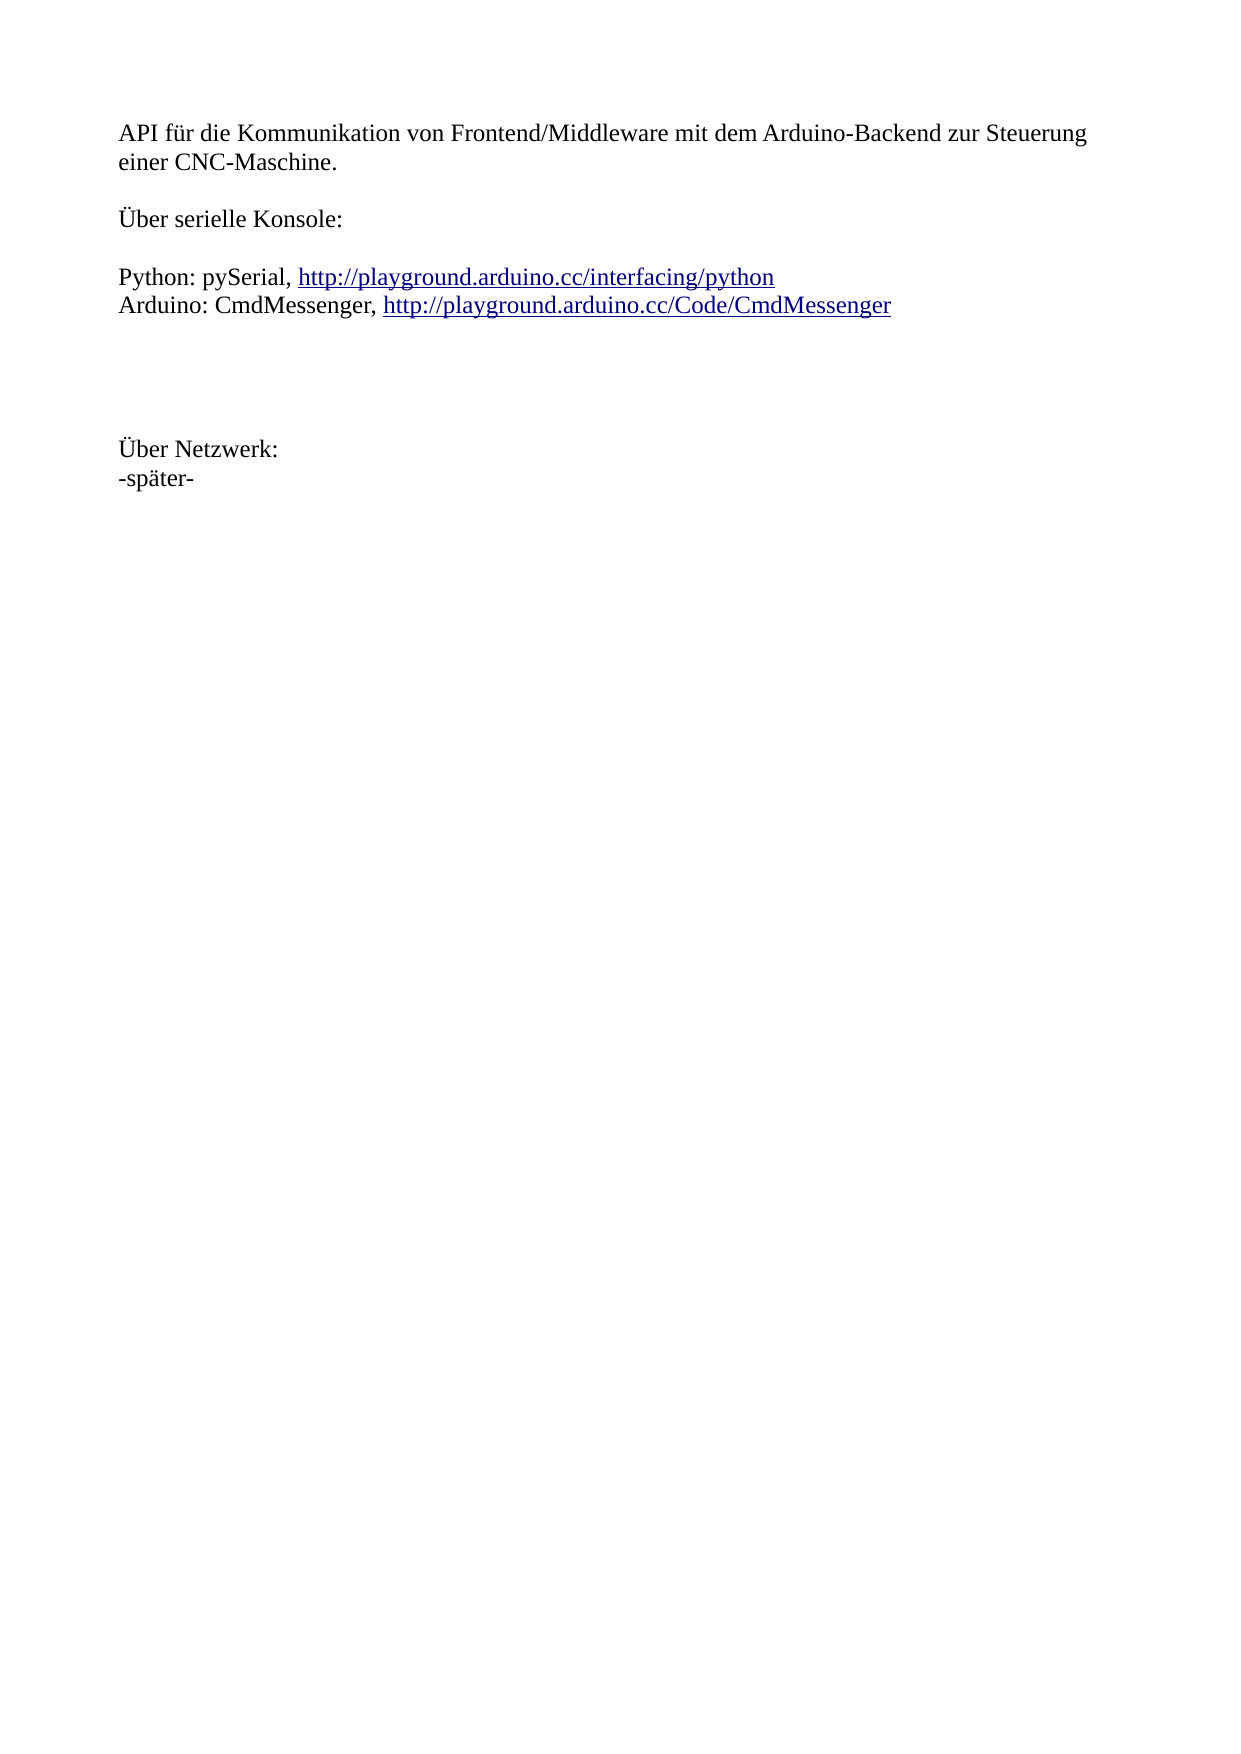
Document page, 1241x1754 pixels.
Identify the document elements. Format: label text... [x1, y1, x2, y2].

text -später- [118, 463, 1122, 492]
text Über serielle Konsole: [118, 204, 1122, 233]
text Über Netzwerk: [118, 434, 1122, 463]
text Arduino: CmdMessenger, http://playground.arduino.cc/Code/CmdMessenger [118, 291, 1122, 319]
text Python: pySerial, http://playground.arduino.cc/interfacing/python [118, 262, 1122, 291]
text API für die Kommunikation von Frontend/Middleware mit dem Arduino-Backend zur Steuerung einer CNC-Maschine. [118, 118, 1122, 176]
